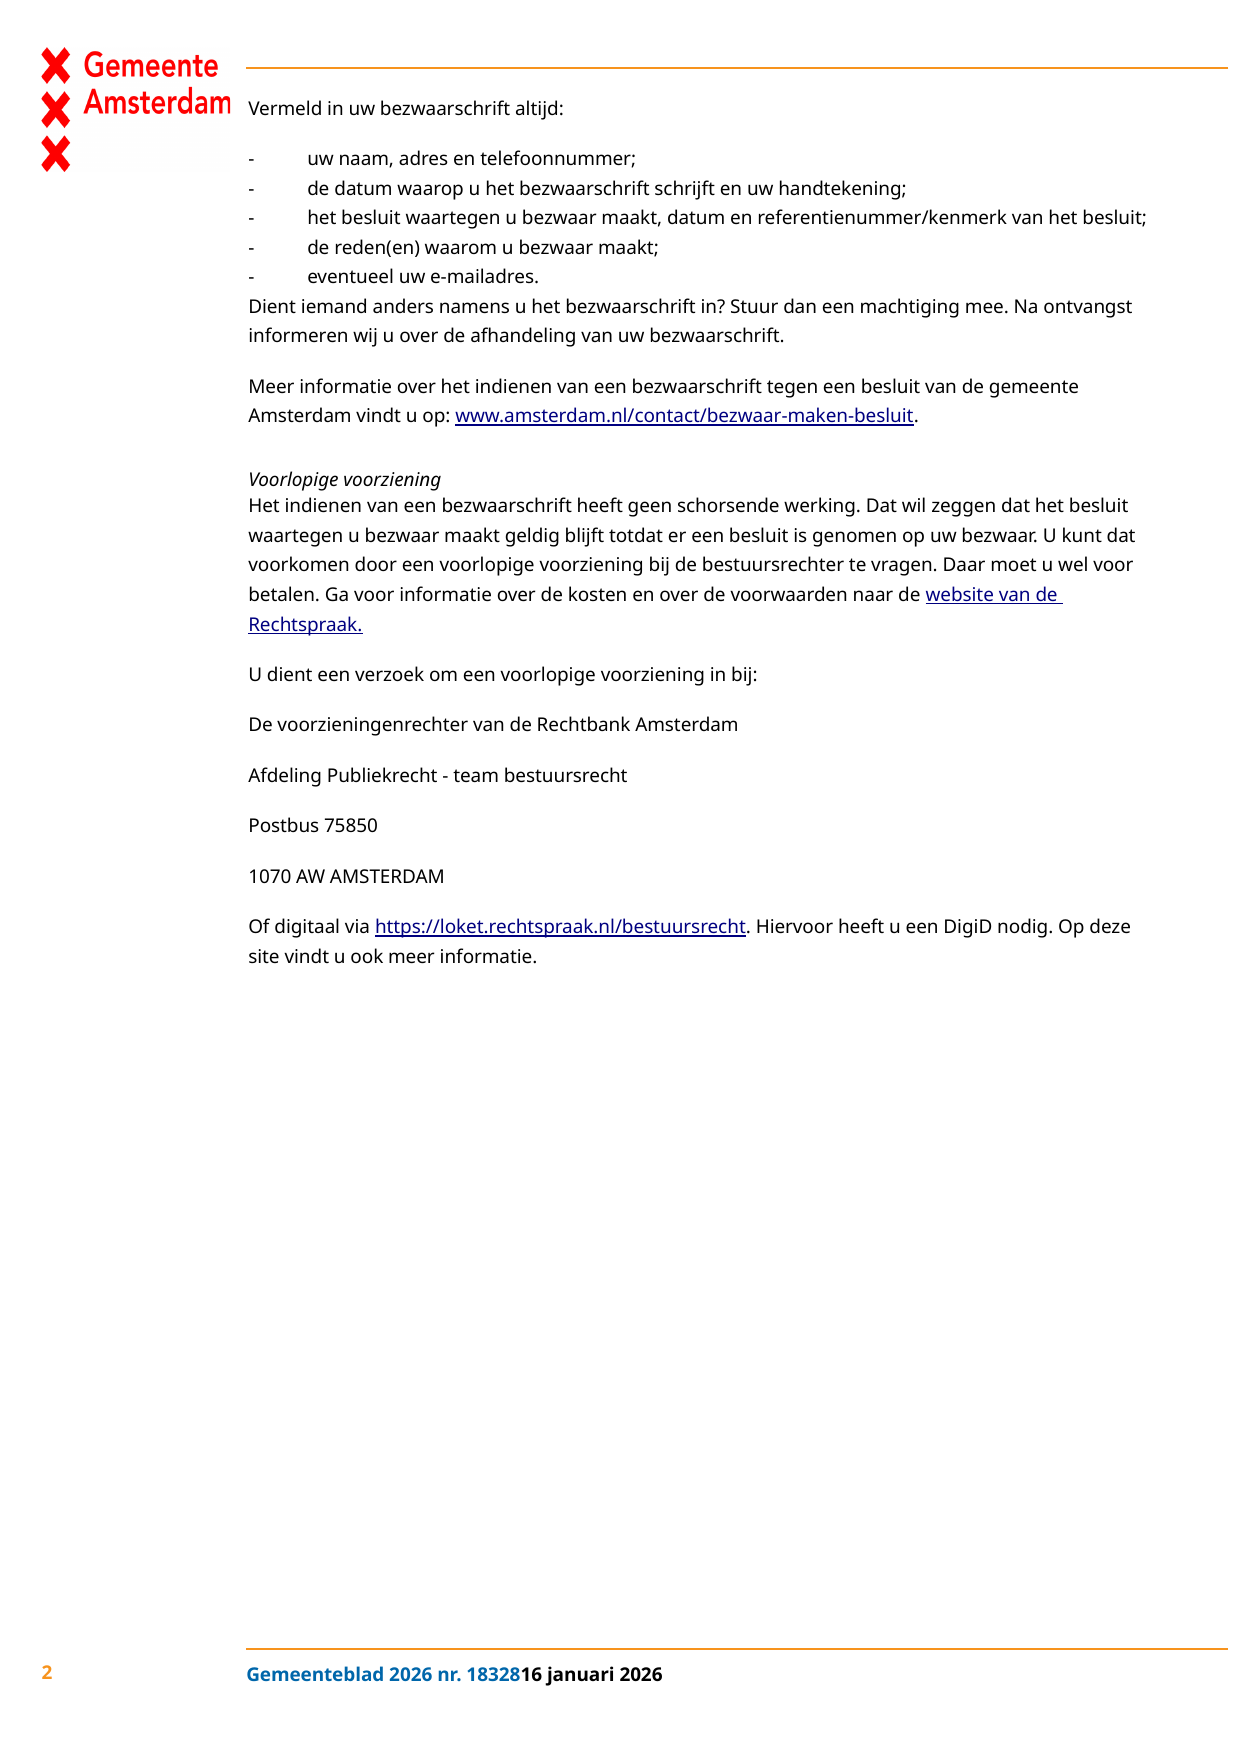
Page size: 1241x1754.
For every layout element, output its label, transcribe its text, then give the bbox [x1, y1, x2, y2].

text Voorlopige voorziening [248, 467, 1152, 492]
text Dient iemand anders namens u het bezwaarschrift in? Stuur dan een machtiging mee. Na ontvangst informeren wij u over de afhandeling van uw bezwaarschrift. [248, 293, 1152, 348]
text Het indienen van een bezwaarschrift heeft geen schorsende werking. Dat wil zeggen dat het besluit waartegen u bezwaar maakt geldig blijft totdat er een besluit is genomen op uw bezwaar. U kunt dat voorkomen door een voorlopige voorziening bij de bestuursrechter te vragen. Daar moet u wel voor betalen. Ga voor informatie over de kosten en over de voorwaarden naar de website van de Rechtspraak. [248, 492, 1152, 636]
text De voorzieningenrechter van de Rechtbank Amsterdam [248, 712, 1152, 737]
picture [41, 47, 231, 172]
text 1070 AW AMSTERDAM [248, 863, 1152, 888]
text Afdeling Publiekrecht - team bestuursrecht [248, 762, 1152, 788]
text Of digitaal via https://loket.rechtspraak.nl/bestuursrecht. Hiervoor heeft u een DigiD nodig. Op deze site vindt u ook meer informatie. [248, 913, 1152, 968]
list uw naam, adres en telefoonnummer; [248, 145, 1152, 171]
list de reden(en) waarom u bezwaar maakt; [248, 234, 1152, 260]
list het besluit waartegen u bezwaar maakt, datum en referentienummer/kenmerk van het besluit; [248, 204, 1152, 230]
text Meer informatie over het indienen van een bezwaarschrift tegen een besluit van de gemeente Amsterdam vindt u op: www.amsterdam.nl/contact/bezwaar-maken-besluit. [248, 373, 1152, 428]
text Vermeld in uw bezwaarschrift altijd: [248, 95, 1152, 121]
list eventueel uw e-mailadres. [248, 263, 1152, 289]
text Postbus 75850 [248, 812, 1152, 838]
list de datum waarop u het bezwaarschrift schrijft en uw handtekening; [248, 175, 1152, 201]
text U dient een verzoek om een voorlopige voorziening in bij: [248, 661, 1152, 687]
